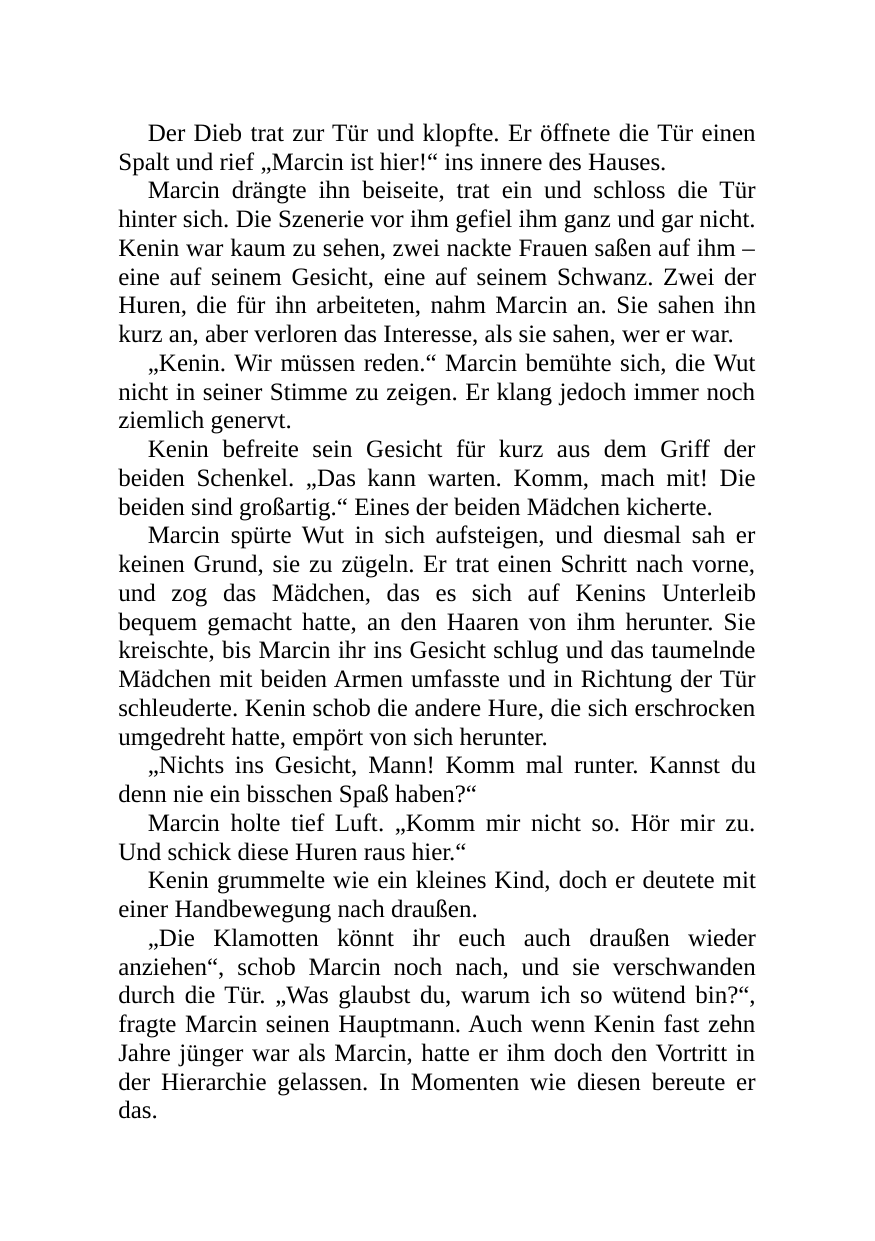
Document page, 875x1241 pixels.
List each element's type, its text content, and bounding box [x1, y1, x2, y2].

text Marcin drängte ihn beiseite, trat ein und schloss die Tür hinter sich. Die Szenerie vor ihm gefiel ihm ganz und gar nicht. Kenin war kaum zu sehen, zwei nackte Frauen saßen auf ihm – eine auf seinem Gesicht, eine auf seinem Schwanz. Zwei der Huren, die für ihn arbeiteten, nahm Marcin an. Sie sahen ihn kurz an, aber verloren das Interesse, als sie sahen, wer er war. [118, 176, 756, 348]
text „Nichts ins Gesicht, Mann! Komm mal runter. Kannst du denn nie ein bisschen Spaß haben?“ [118, 751, 756, 808]
text Marcin holte tief Luft. „Komm mir nicht so. Hör mir zu. Und schick diese Huren raus hier.“ [118, 808, 756, 866]
text Der Dieb trat zur Tür und klopfte. Er öffnete die Tür einen Spalt und rief „Marcin ist hier!“ ins innere des Hauses. [118, 118, 756, 176]
text „Die Klamotten könnt ihr euch auch draußen wieder anziehen“, schob Marcin noch nach, und sie verschwanden durch die Tür. „Was glaubst du, warum ich so wütend bin?“, fragte Marcin seinen Hauptmann. Auch wenn Kenin fast zehn Jahre jünger war als Marcin, hatte er ihm doch den Vortritt in der Hierarchie gelassen. In Momenten wie diesen bereute er das. [118, 923, 756, 1124]
text Kenin grummelte wie ein kleines Kind, doch er deutete mit einer Handbewegung nach draußen. [118, 866, 756, 923]
text „Kenin. Wir müssen reden.“ Marcin bemühte sich, die Wut nicht in seiner Stimme zu zeigen. Er klang jedoch immer noch ziemlich genervt. [118, 348, 756, 434]
text Kenin befreite sein Gesicht für kurz aus dem Griff der beiden Schenkel. „Das kann warten. Komm, mach mit! Die beiden sind großartig.“ Eines der beiden Mädchen kicherte. [118, 434, 756, 521]
text Marcin spürte Wut in sich aufsteigen, und diesmal sah er keinen Grund, sie zu zügeln. Er trat einen Schritt nach vorne, und zog das Mädchen, das es sich auf Kenins Unterleib bequem gemacht hatte, an den Haaren von ihm herunter. Sie kreischte, bis Marcin ihr ins Gesicht schlug und das taumelnde Mädchen mit beiden Armen umfasste und in Richtung der Tür schleuderte. Kenin schob die andere Hure, die sich erschrocken umgedreht hatte, empört von sich herunter. [118, 521, 756, 751]
